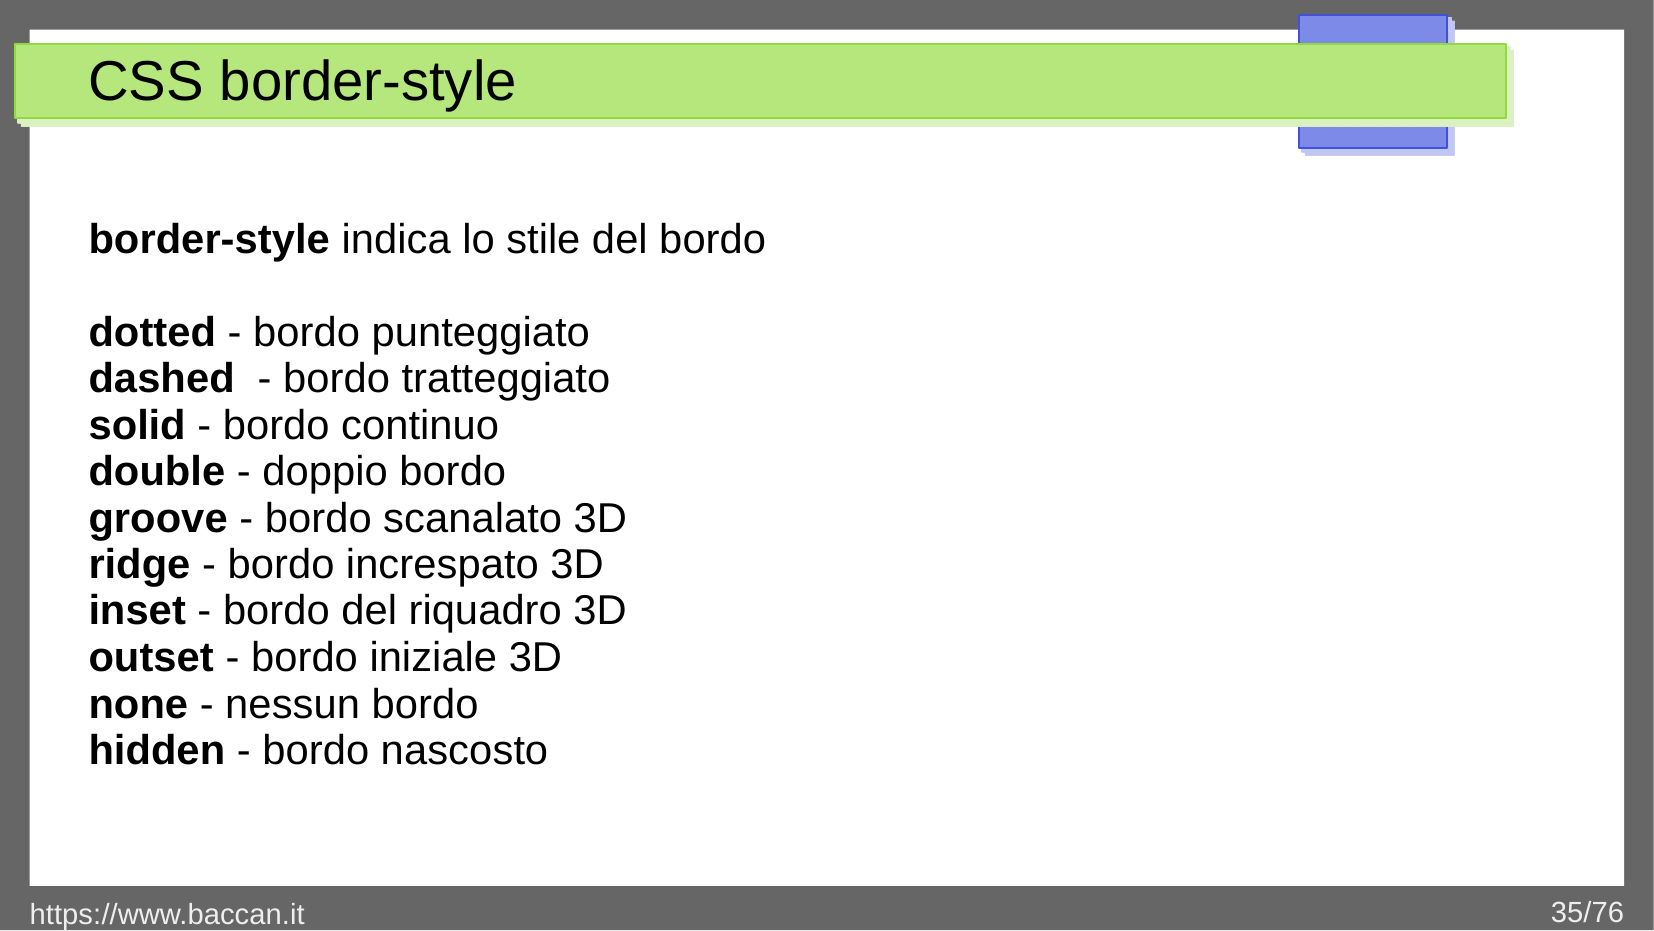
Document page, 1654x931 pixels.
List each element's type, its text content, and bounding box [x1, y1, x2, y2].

title CSS border-style [88, 44, 1506, 119]
text_box border-style indica lo stile del bordo dotted - bordo punteggiato dashed - bordo tratteggiato solid - bordo continuo double - doppio bordo groove - bordo scanalato 3D ridge - bordo increspato 3D inset - bordo del riquadro 3D outset - bordo iniziale 3D none - nessun bordo hidden - bordo nascosto [88, 169, 1565, 820]
